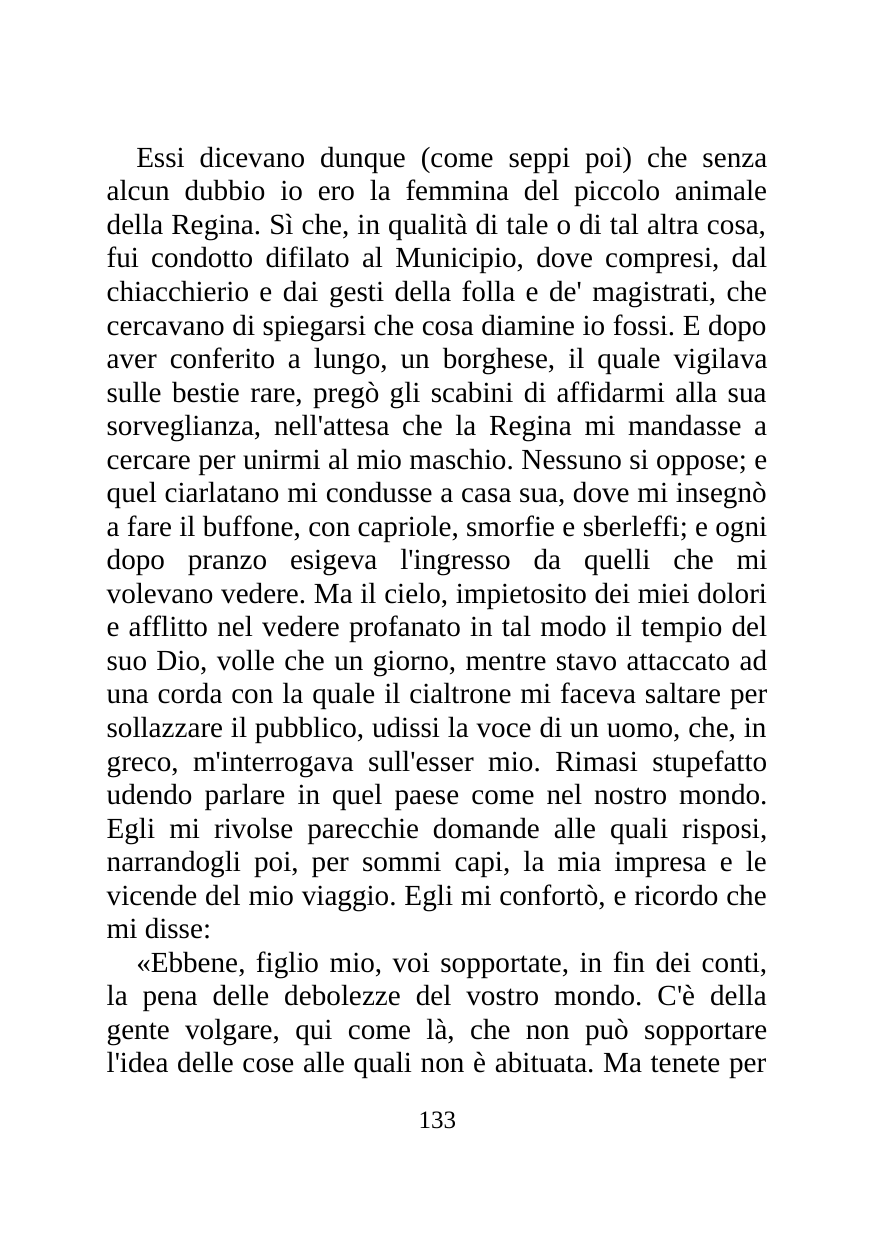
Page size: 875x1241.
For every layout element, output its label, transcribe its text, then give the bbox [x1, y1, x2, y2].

text Essi dicevano dunque (come seppi poi) che senza alcun dubbio io ero la femmina del piccolo animale della Regina. Sì che, in qualità di tale o di tal altra cosa, fui condotto difilato al Municipio, dove compresi, dal chiacchierio e dai gesti della folla e de' magistrati, che cercavano di spiegarsi che cosa diamine io fossi. E dopo aver conferito a lungo, un borghese, il quale vigilava sulle bestie rare, pregò gli scabini di affidarmi alla sua sorveglianza, nell'attesa che la Regina mi mandasse a cercare per unirmi al mio maschio. Nessuno si oppose; e quel ciarlatano mi condusse a casa sua, dove mi insegnò a fare il buffone, con capriole, smorfie e sberleffi; e ogni dopo pranzo esigeva l'ingresso da quelli che mi volevano vedere. Ma il cielo, impietosito dei miei dolori e afflitto nel vedere profanato in tal modo il tempio del suo Dio, volle che un giorno, mentre stavo attaccato ad una corda con la quale il cialtrone mi faceva saltare per sollazzare il pubblico, udissi la voce di un uomo, che, in greco, m'interrogava sull'esser mio. Rimasi stupefatto udendo parlare in quel paese come nel nostro mondo. Egli mi rivolse parecchie domande alle quali risposi, narrandogli poi, per sommi capi, la mia impresa e le vicende del mio viaggio. Egli mi confortò, e ricordo che mi disse: [106, 140, 768, 945]
text «Ebbene, figlio mio, voi sopportate, in fin dei conti, la pena delle debolezze del vostro mondo. C'è della gente volgare, qui come là, che non può sopportare l'idea delle cose alle quali non è abituata. Ma tenete per [106, 945, 768, 1079]
